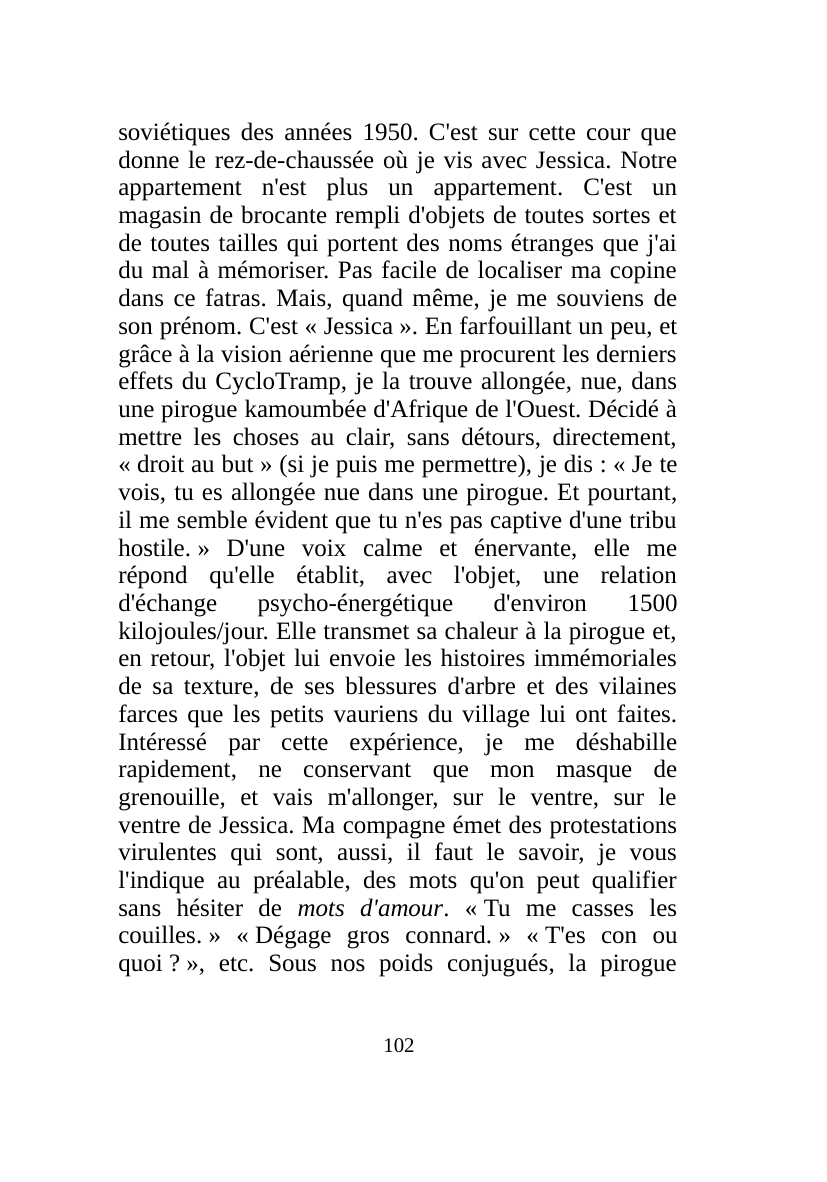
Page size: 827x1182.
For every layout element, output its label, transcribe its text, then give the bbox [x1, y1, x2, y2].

text soviétiques des années 1950. C'est sur cette cour que donne le rez-de-chaussée où je vis avec Jessica. Notre appartement n'est plus un appartement. C'est un magasin de brocante rempli d'objets de toutes sortes et de toutes tailles qui portent des noms étranges que j'ai du mal à mémoriser. Pas facile de localiser ma copine dans ce fatras. Mais, quand même, je me souviens de son prénom. C'est « Jessica ». En farfouillant un peu, et grâce à la vision aérienne que me procurent les derniers effets du CycloTramp, je la trouve allongée, nue, dans une pirogue kamoumbée d'Afrique de l'Ouest. Décidé à mettre les choses au clair, sans détours, directement, « droit au but » (si je puis me permettre), je dis : « Je te vois, tu es allongée nue dans une pirogue. Et pourtant, il me semble évident que tu n'es pas captive d'une tribu hostile. » D'une voix calme et énervante, elle me répond qu'elle établit, avec l'objet, une relation d'échange psycho-énergétique d'environ 1500 kilojoules/jour. Elle transmet sa chaleur à la pirogue et, en retour, l'objet lui envoie les histoires immémoriales de sa texture, de ses blessures d'arbre et des vilaines farces que les petits vauriens du village lui ont faites. Intéressé par cette expérience, je me déshabille rapidement, ne conservant que mon masque de grenouille, et vais m'allonger, sur le ventre, sur le ventre de Jessica. Ma compagne émet des protestations virulentes qui sont, aussi, il faut le savoir, je vous l'indique au préalable, des mots qu'on peut qualifier sans hésiter de mots d'amour. « Tu me casses les couilles. » « Dégage gros connard. » « T'es con ou quoi ? », etc. Sous nos poids conjugués, la pirogue [118, 118, 677, 977]
